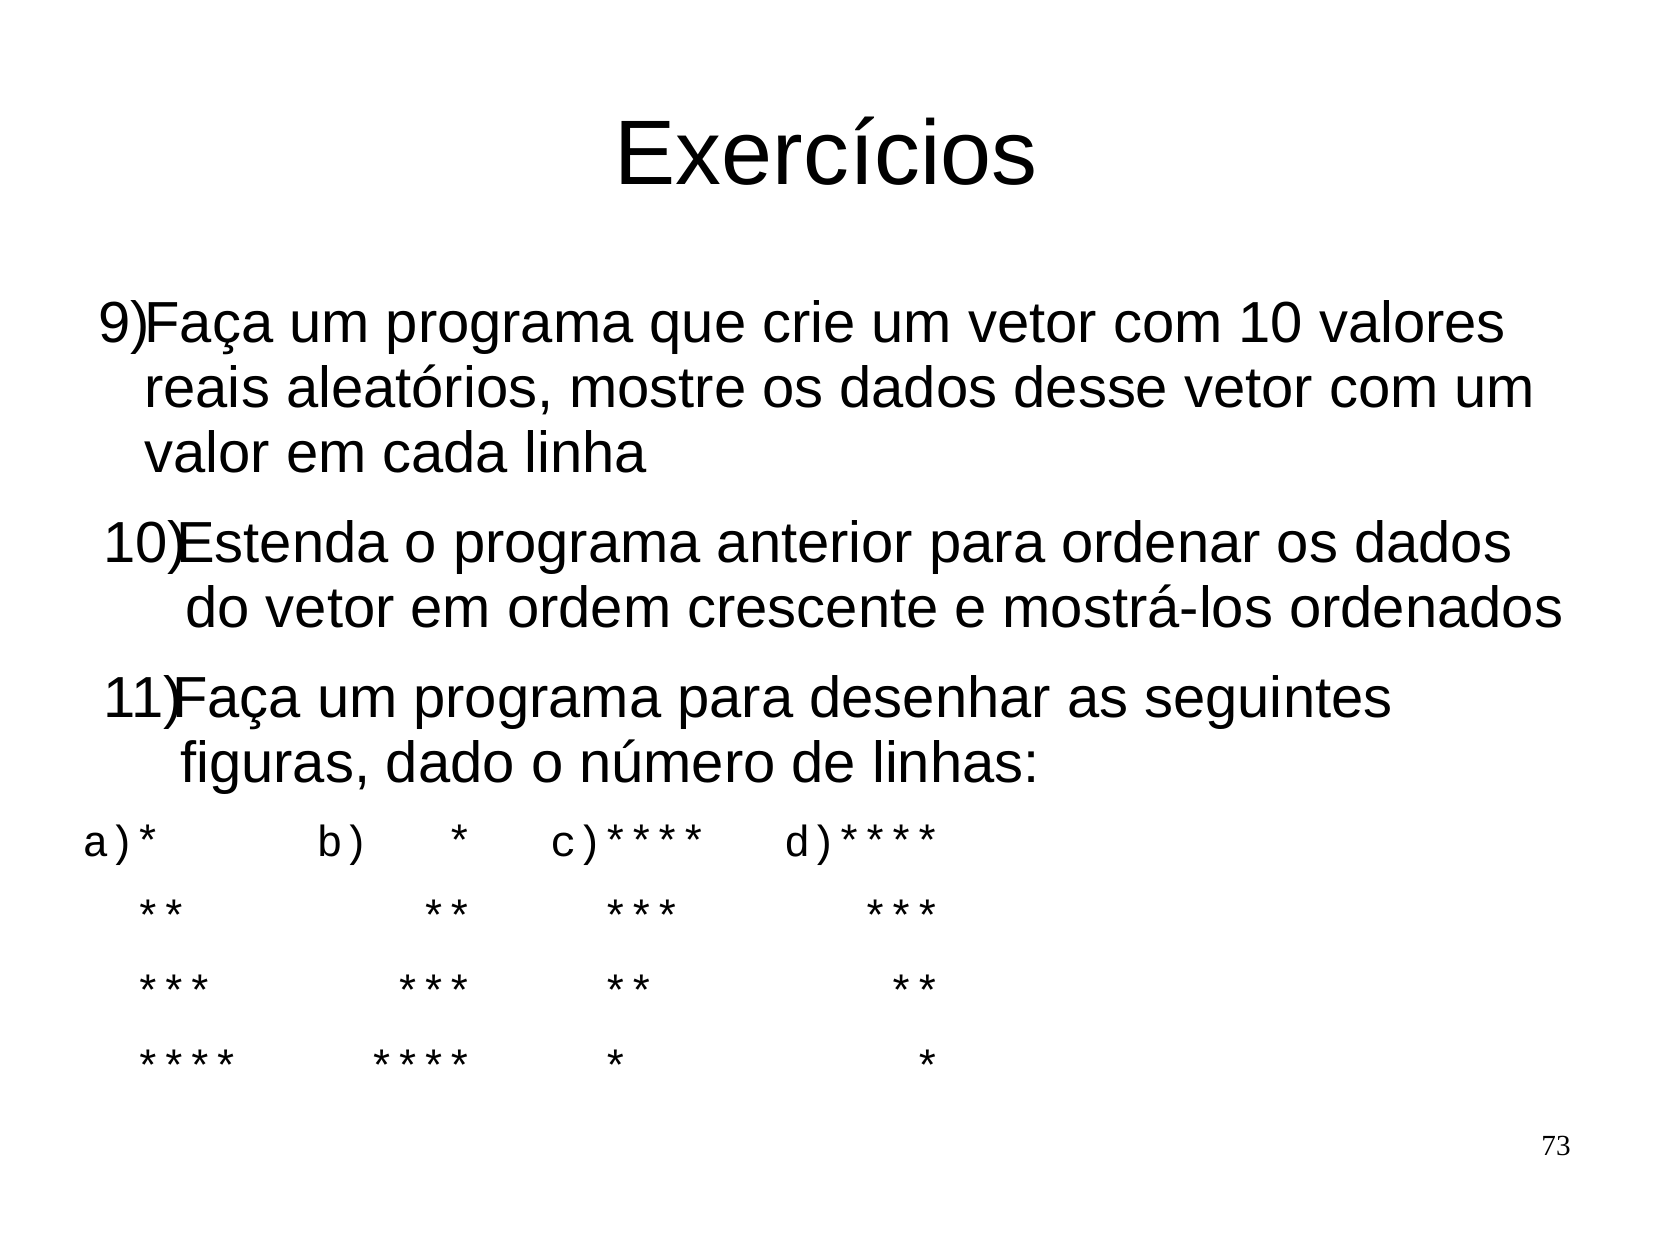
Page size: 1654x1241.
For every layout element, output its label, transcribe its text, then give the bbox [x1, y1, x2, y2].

list Faça um programa que crie um vetor com 10 valores reais aleatórios, mostre os dados desse vetor com um valor em cada linha Estenda o programa anterior para ordenar os dados do vetor em ordem crescente e mostrá-los ordenados Faça um programa para desenhar as seguintes figuras, dado o número de linhas: a)* b) * c)**** d)**** ** ** *** *** *** *** ** ** **** **** * * [82, 290, 1571, 1134]
title Exercícios [82, 49, 1571, 257]
